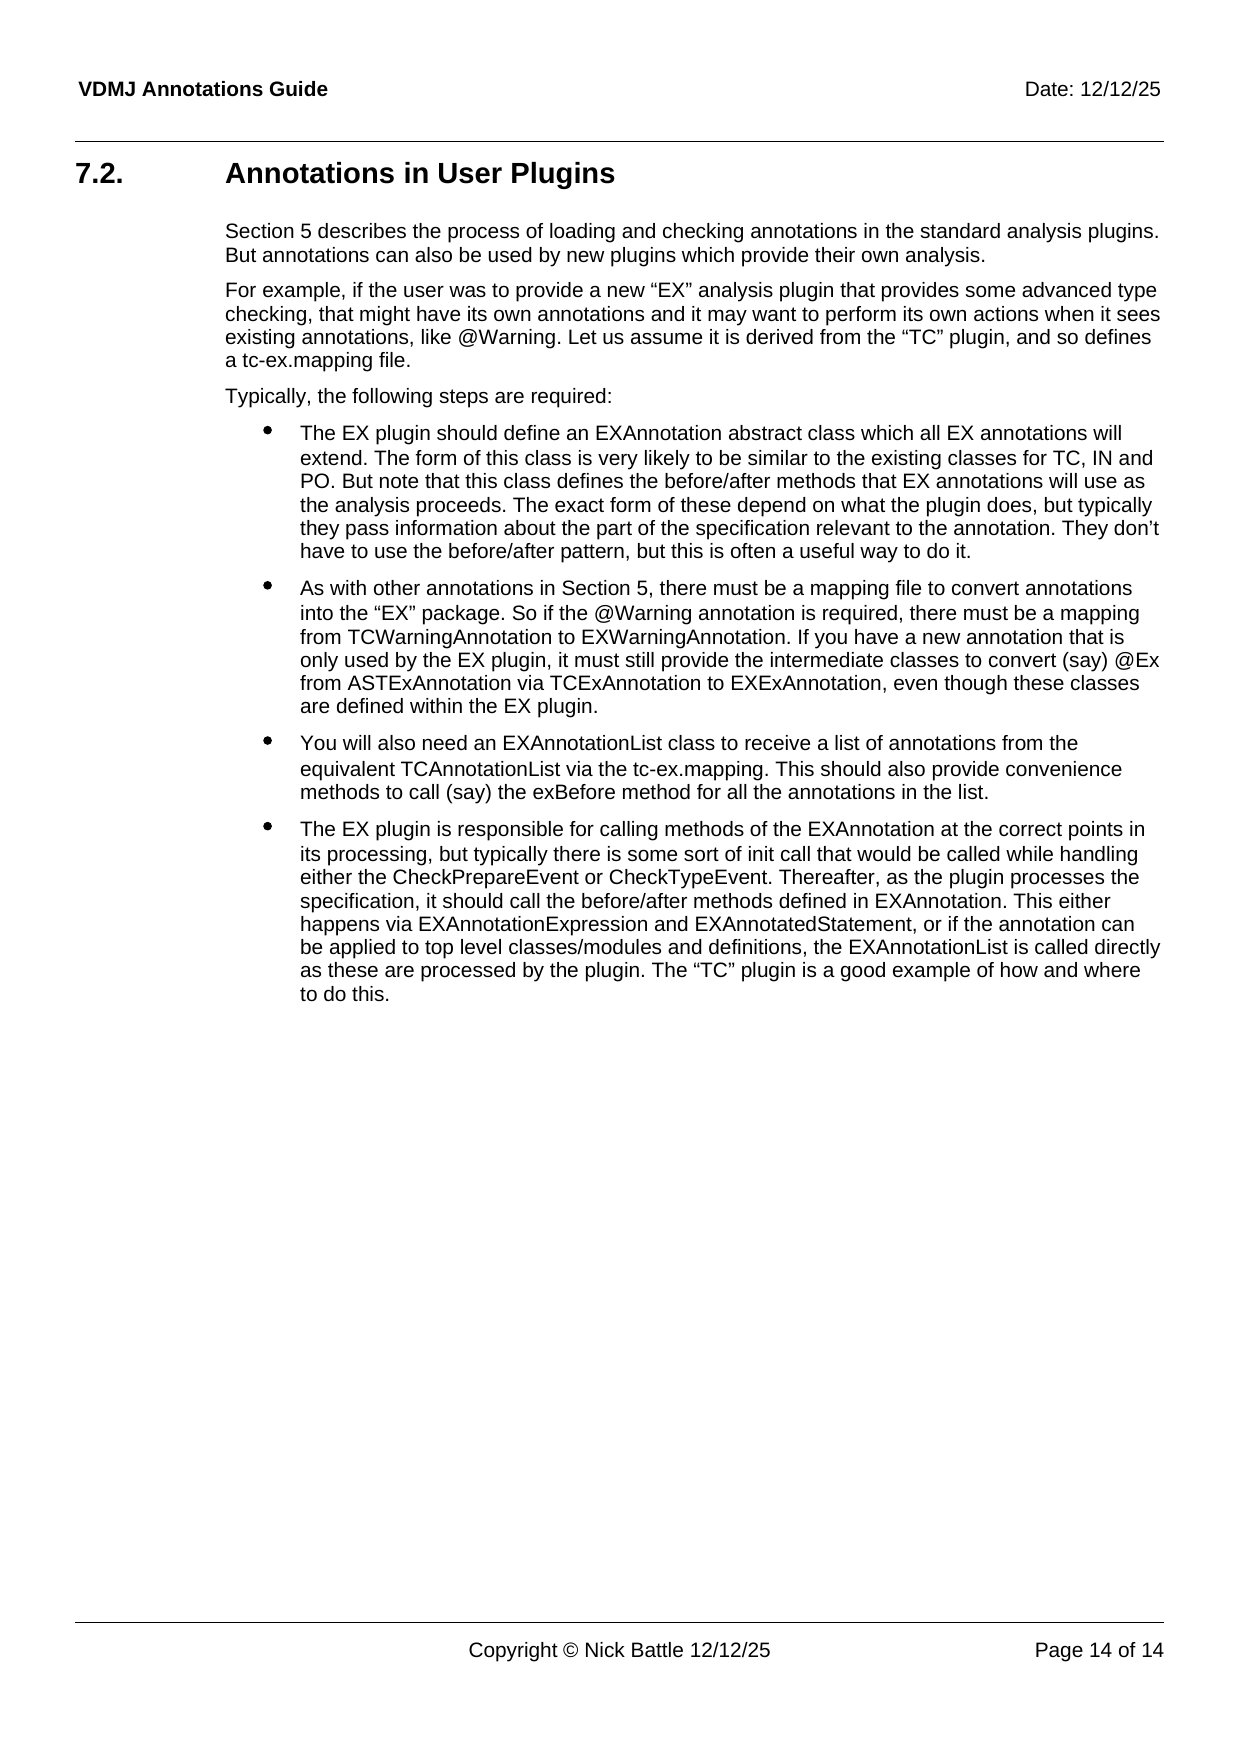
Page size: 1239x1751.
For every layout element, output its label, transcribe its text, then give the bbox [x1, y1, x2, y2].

list You will also need an EXAnnotationList class to receive a list of annotations from the equivalent TCAnnotationList via the tc-ex.mapping. This should also provide convenience methods to call (say) the exBefore method for all the annotations in the list. [262, 731, 1164, 804]
text Section 5 describes the process of loading and checking annotations in the standard analysis plugins. But annotations can also be used by new plugins which provide their own analysis. [225, 220, 1164, 267]
list The EX plugin should define an EXAnnotation abstract class which all EX annotations will extend. The form of this class is very likely to be similar to the existing classes for TC, IN and PO. But note that this class defines the before/after methods that EX annotations will use as the analysis proceeds. The exact form of these depend on what the plugin does, but typically they pass information about the part of the specification relevant to the annotation. They don’t have to use the before/after pattern, but this is often a useful way to do it. [262, 420, 1164, 563]
text Typically, the following steps are required: [225, 384, 1164, 408]
list As with other annotations in Section 5, there must be a mapping file to convert annotations into the “EX” package. So if the @Warning annotation is required, there must be a mapping from TCWarningAnnotation to EXWarningAnnotation. If you have a new annotation that is only used by the EX plugin, it must still provide the intermediate classes to convert (say) @Ex from ASTExAnnotation via TCExAnnotation to EXExAnnotation, even though these classes are defined within the EX plugin. [262, 575, 1164, 718]
text For example, if the user was to provide a new “EX” analysis plugin that provides some advanced type checking, that might have its own annotations and it may want to perform its own actions when it sees existing annotations, like @Warning. Let us assume it is derived from the “TC” plugin, and so defines a tc-ex.mapping file. [225, 279, 1164, 372]
list The EX plugin is responsible for calling methods of the EXAnnotation at the correct points in its processing, but typically there is some sort of init call that would be called while handling either the CheckPrepareEvent or CheckTypeEvent. Thereafter, as the plugin processes the specification, it should call the before/after methods defined in EXAnnotation. This either happens via EXAnnotationExpression and EXAnnotatedStatement, or if the annotation can be applied to top level classes/modules and definitions, the EXAnnotationList is called directly as these are processed by the plugin. The “TC” plugin is a good example of how and where to do this. [262, 816, 1164, 1052]
subtitle Annotations in User Plugins [75, 157, 1164, 190]
